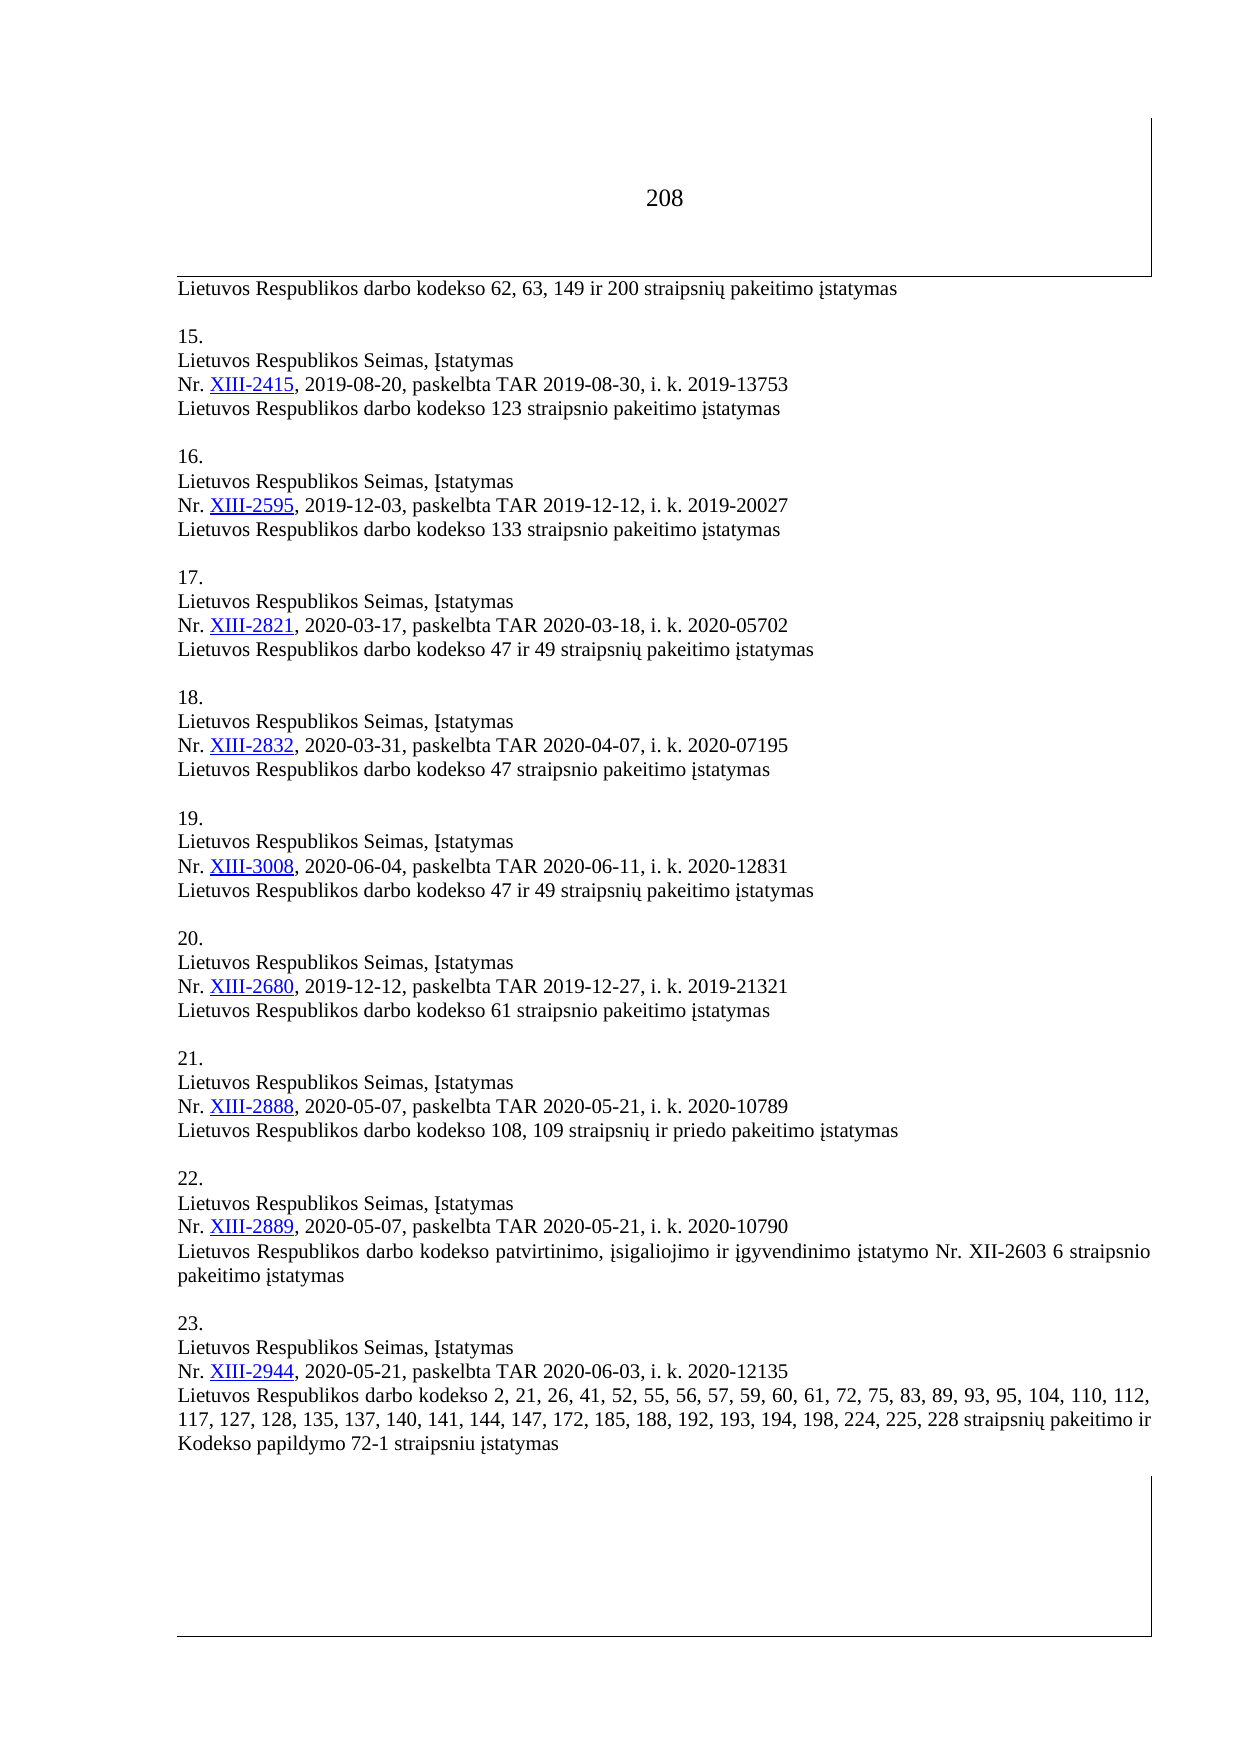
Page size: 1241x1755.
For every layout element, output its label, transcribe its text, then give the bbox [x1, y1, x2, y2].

text Nr. XIII-2680, 2019-12-12, paskelbta TAR 2019-12-27, i. k. 2019-21321 [177, 974, 1152, 998]
text 18. [177, 685, 1152, 709]
text 22. [177, 1166, 1152, 1190]
text Lietuvos Respublikos Seimas, Įstatymas [177, 468, 1152, 493]
text Lietuvos Respublikos Seimas, Įstatymas [177, 1070, 1152, 1094]
text 23. [177, 1311, 1152, 1335]
text Nr. XIII-2595, 2019-12-03, paskelbta TAR 2019-12-12, i. k. 2019-20027 [177, 493, 1152, 517]
text Lietuvos Respublikos darbo kodekso 62, 63, 149 ir 200 straipsnių pakeitimo įstatymas [177, 276, 1152, 300]
text 20. [177, 926, 1152, 950]
text Lietuvos Respublikos darbo kodekso 47 ir 49 straipsnių pakeitimo įstatymas [177, 878, 1152, 902]
text Lietuvos Respublikos Seimas, Įstatymas [177, 348, 1152, 372]
text 15. [177, 324, 1152, 348]
text Lietuvos Respublikos Seimas, Įstatymas [177, 1335, 1152, 1359]
text Nr. XIII-2888, 2020-05-07, paskelbta TAR 2020-05-21, i. k. 2020-10789 [177, 1094, 1152, 1118]
text Lietuvos Respublikos Seimas, Įstatymas [177, 1190, 1152, 1214]
text Nr. XIII-2832, 2020-03-31, paskelbta TAR 2020-04-07, i. k. 2020-07195 [177, 733, 1152, 757]
text 17. [177, 565, 1152, 589]
text Nr. XIII-3008, 2020-06-04, paskelbta TAR 2020-06-11, i. k. 2020-12831 [177, 853, 1152, 878]
text Lietuvos Respublikos Seimas, Įstatymas [177, 950, 1152, 974]
text 19. [177, 805, 1152, 829]
text Lietuvos Respublikos Seimas, Įstatymas [177, 709, 1152, 733]
text Lietuvos Respublikos darbo kodekso 108, 109 straipsnių ir priedo pakeitimo įstatymas [177, 1118, 1152, 1142]
text 21. [177, 1046, 1152, 1070]
text Lietuvos Respublikos darbo kodekso 61 straipsnio pakeitimo įstatymas [177, 998, 1152, 1022]
text Lietuvos Respublikos darbo kodekso 47 ir 49 straipsnių pakeitimo įstatymas [177, 637, 1152, 661]
text Nr. XIII-2821, 2020-03-17, paskelbta TAR 2020-03-18, i. k. 2020-05702 [177, 613, 1152, 637]
text 16. [177, 444, 1152, 468]
text Lietuvos Respublikos Seimas, Įstatymas [177, 589, 1152, 613]
text Lietuvos Respublikos darbo kodekso 2, 21, 26, 41, 52, 55, 56, 57, 59, 60, 61, 72, 75, 83, 89, 93, 95, 104, 110, 112, 117, 127, 128, 135, 137, 140, 141, 144, 147, 172, 185, 188, 192, 193, 194, 198, 224, 225, 228 straipsnių pakeitimo ir Kodekso papildymo 72-1 straipsniu įstatymas [177, 1383, 1152, 1455]
text Nr. XIII-2944, 2020-05-21, paskelbta TAR 2020-06-03, i. k. 2020-12135 [177, 1359, 1152, 1383]
text Lietuvos Respublikos darbo kodekso patvirtinimo, įsigaliojimo ir įgyvendinimo įstatymo Nr. XII-2603 6 straipsnio pakeitimo įstatymas [177, 1238, 1152, 1287]
text Lietuvos Respublikos Seimas, Įstatymas [177, 829, 1152, 853]
text Lietuvos Respublikos darbo kodekso 133 straipsnio pakeitimo įstatymas [177, 517, 1152, 541]
text Nr. XIII-2415, 2019-08-20, paskelbta TAR 2019-08-30, i. k. 2019-13753 [177, 372, 1152, 396]
text Lietuvos Respublikos darbo kodekso 47 straipsnio pakeitimo įstatymas [177, 757, 1152, 781]
text Lietuvos Respublikos darbo kodekso 123 straipsnio pakeitimo įstatymas [177, 396, 1152, 420]
text Nr. XIII-2889, 2020-05-07, paskelbta TAR 2020-05-21, i. k. 2020-10790 [177, 1214, 1152, 1238]
